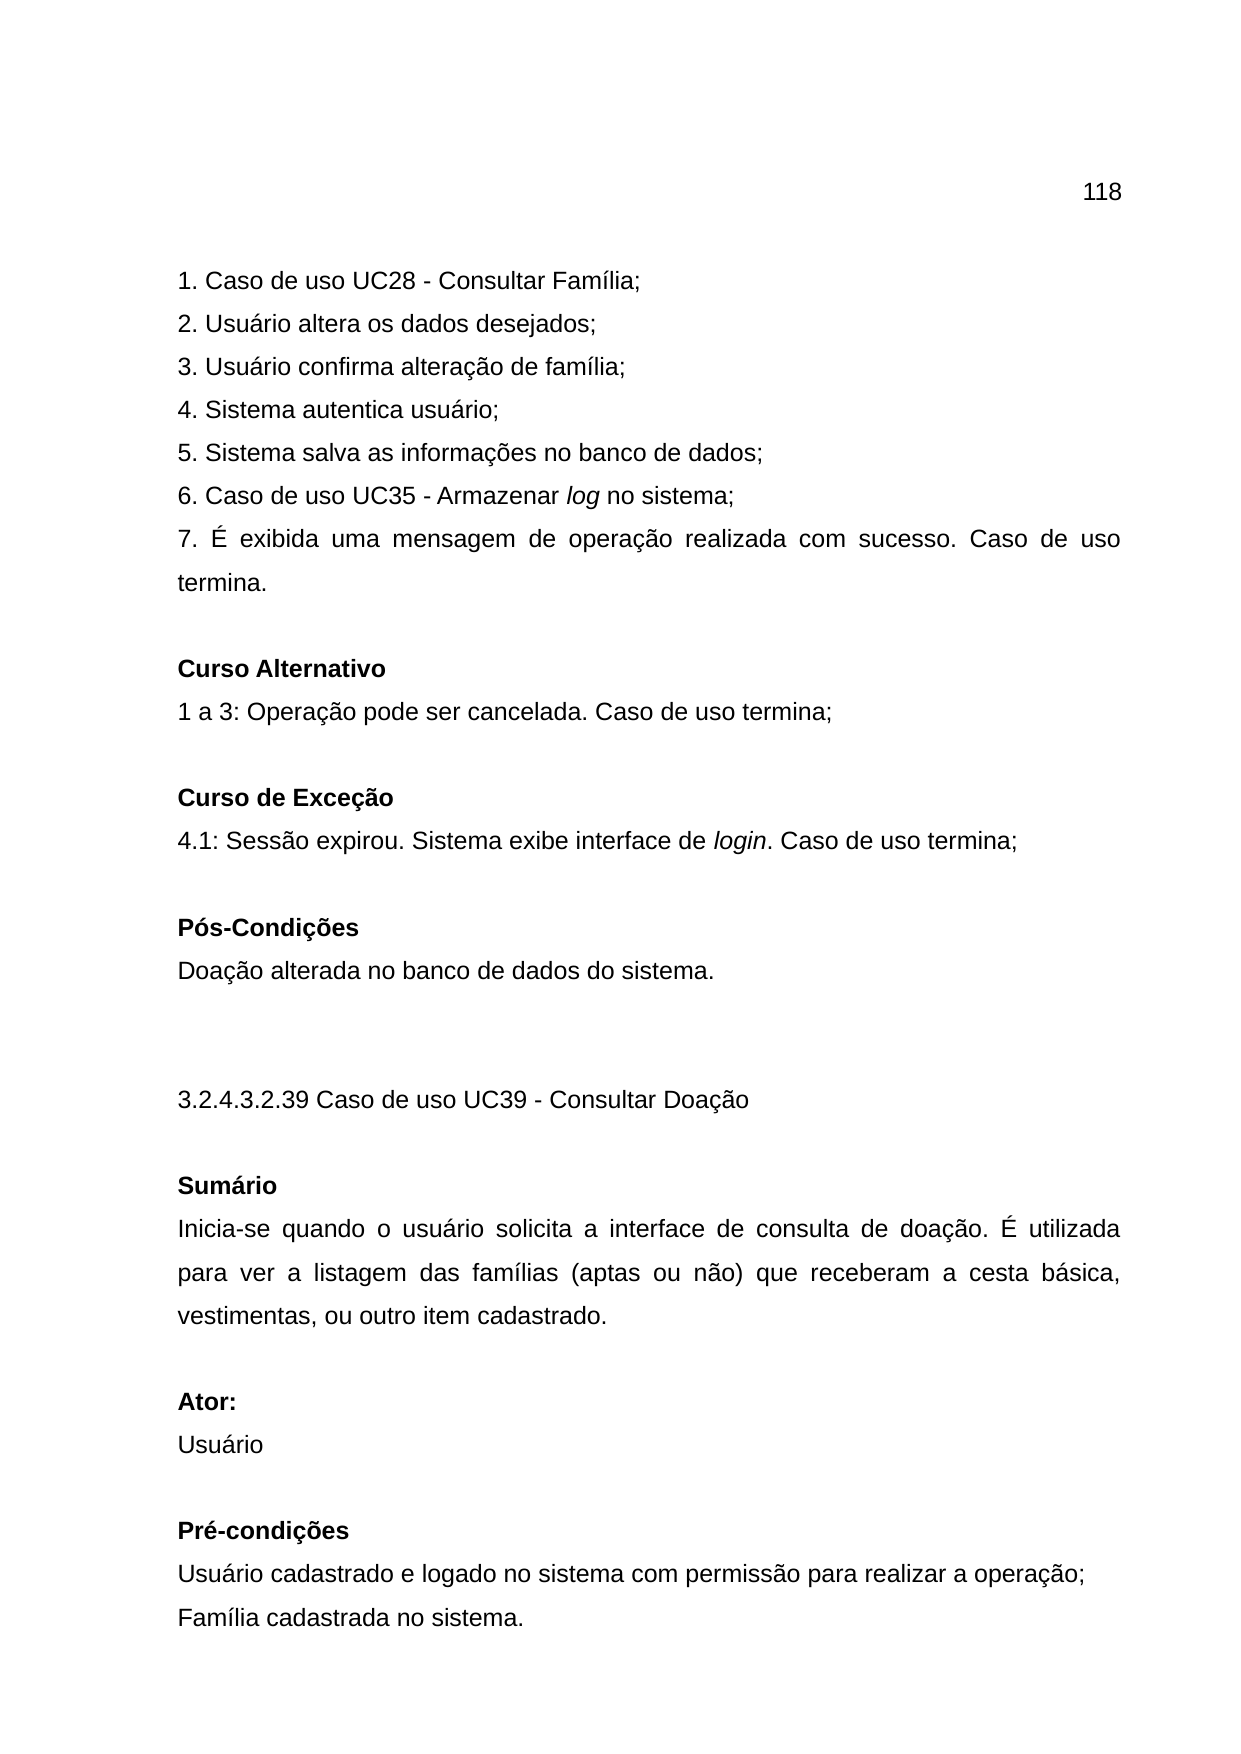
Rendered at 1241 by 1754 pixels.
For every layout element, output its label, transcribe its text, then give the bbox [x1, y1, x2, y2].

text Curso de Exceção [177, 783, 1122, 812]
text 3. Usuário confirma alteração de família; [177, 352, 1122, 381]
text Usuário cadastrado e logado no sistema com permissão para realizar a operação; [177, 1559, 1122, 1588]
text Pós-Condições [177, 913, 1122, 941]
text Doação alterada no banco de dados do sistema. [177, 956, 1122, 984]
text Inicia-se quando o usuário solicita a interface de consulta de doação. É utilizada para ver a listagem das famílias (aptas ou não) que receberam a cesta básica, vestimentas, ou outro item cadastrado. [177, 1214, 1122, 1329]
text Família cadastrada no sistema. [177, 1603, 1122, 1631]
text Curso Alternativo [177, 654, 1122, 683]
text Usuário [177, 1430, 1122, 1459]
text Ator: [177, 1387, 1122, 1416]
text 1 a 3: Operação pode ser cancelada. Caso de uso termina; [177, 697, 1122, 726]
text 2. Usuário altera os dados desejados; [177, 309, 1122, 338]
text Pré-condições [177, 1516, 1122, 1545]
text 4.1: Sessão expirou. Sistema exibe interface de login. Caso de uso termina; [177, 826, 1122, 855]
text 3.2.4.3.2.39 Caso de uso UC39 - Consultar Doação [177, 1085, 1122, 1114]
text 4. Sistema autentica usuário; [177, 395, 1122, 424]
text Sumário [177, 1171, 1122, 1200]
text 7. É exibida uma mensagem de operação realizada com sucesso. Caso de uso termina. [177, 524, 1122, 596]
text 5. Sistema salva as informações no banco de dados; [177, 438, 1122, 467]
text 1. Caso de uso UC28 - Consultar Família; [177, 266, 1122, 294]
text 6. Caso de uso UC35 - Armazenar log no sistema; [177, 481, 1122, 510]
